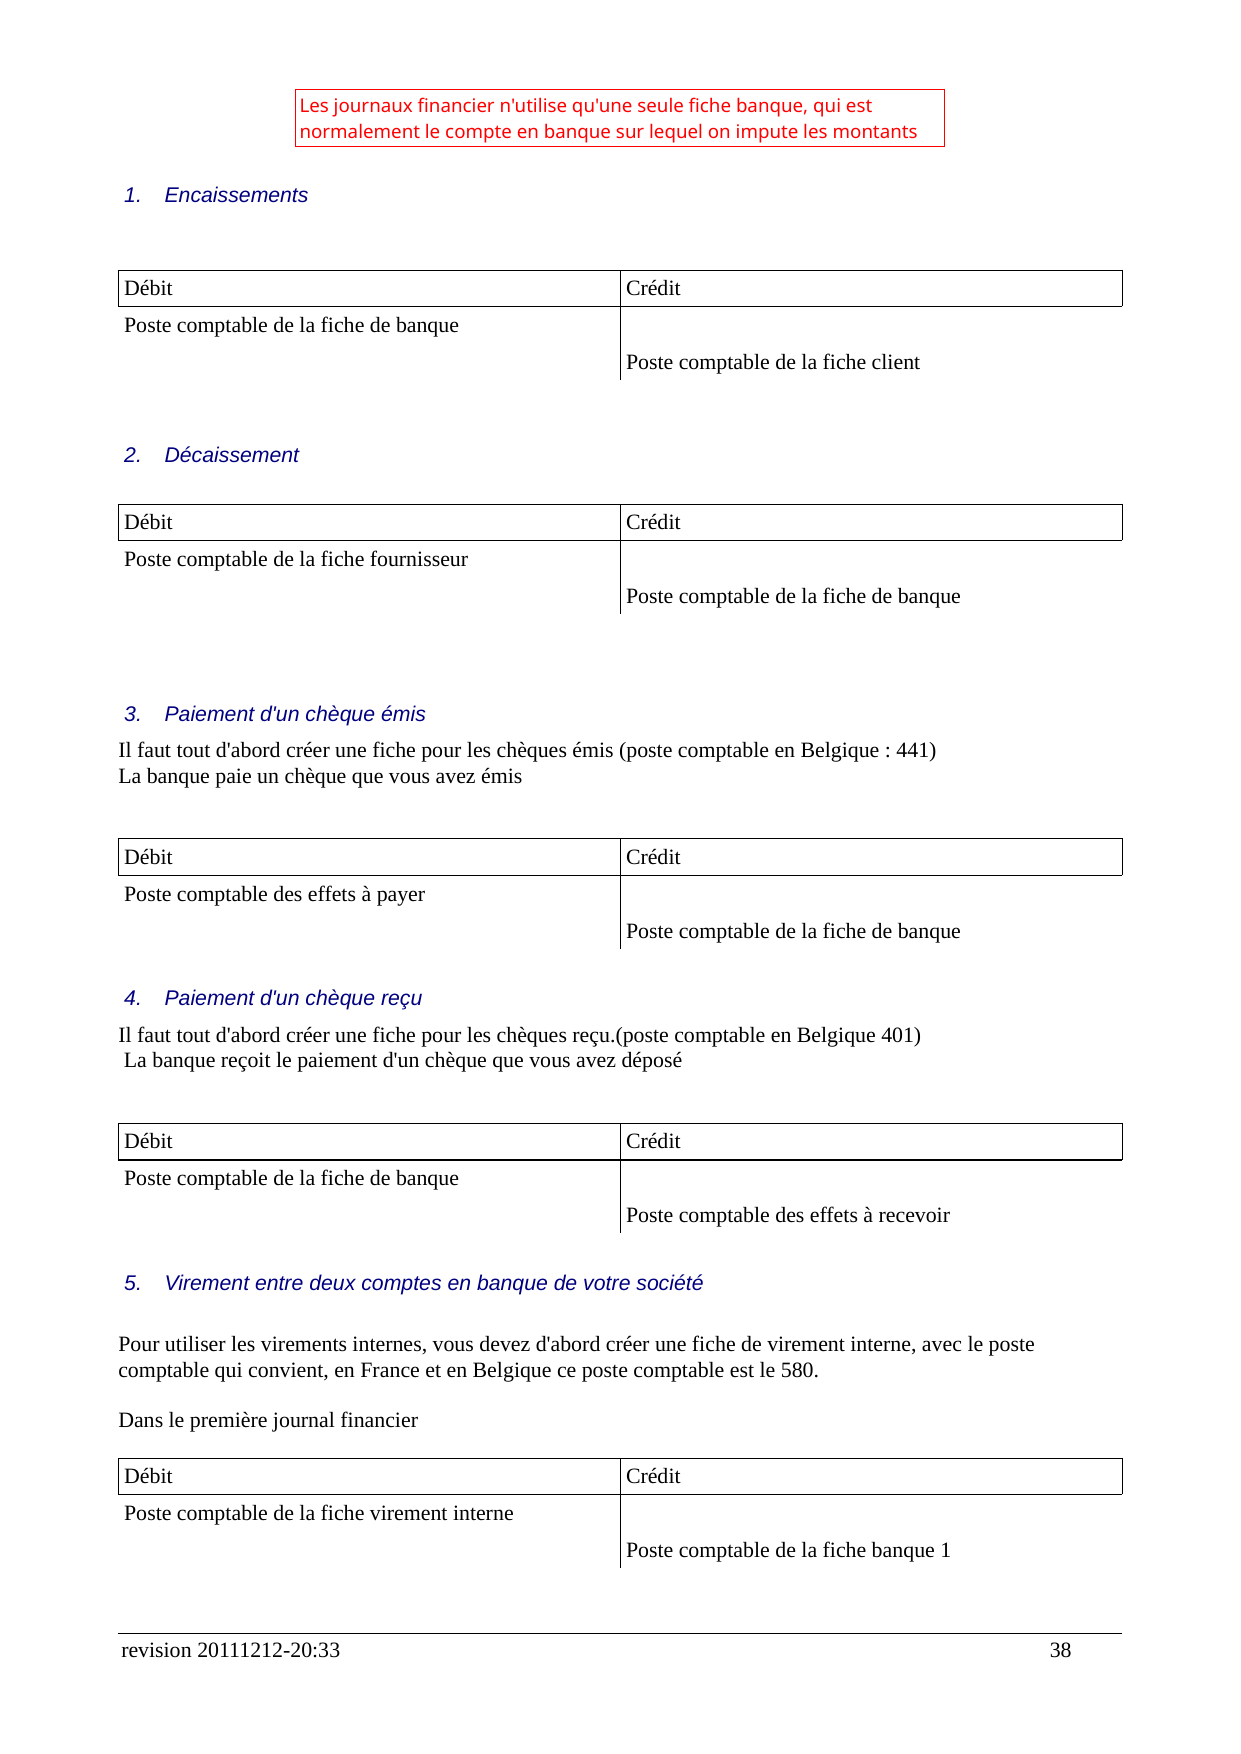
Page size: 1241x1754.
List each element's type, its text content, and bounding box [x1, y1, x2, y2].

text La banque reçoit le paiement d'un chèque que vous avez déposé [118, 1047, 1122, 1072]
table_header Débit [119, 1459, 620, 1494]
subtitle Décaissement [118, 442, 1122, 467]
table_cell Poste comptable de la fiche de banque [621, 577, 1122, 614]
text Il faut tout d'abord créer une fiche pour les chèques émis (poste comptable en Belgique : 441) [118, 737, 1122, 763]
text Dans le première journal financier [118, 1407, 1122, 1432]
table_header Débit [119, 839, 620, 875]
table_cell Poste comptable de la fiche fournisseur [118, 541, 620, 577]
text Pour utiliser les virements internes, vous devez d'abord créer une fiche de virement interne, avec le poste comptable qui convient, en France et en Belgique ce poste comptable est le 580. [118, 1331, 1122, 1382]
text Il faut tout d'abord créer une fiche pour les chèques reçu.(poste comptable en Belgique 401) [118, 1022, 1122, 1047]
table_header Débit [119, 1124, 620, 1159]
table_cell Poste comptable de la fiche de banque [118, 1161, 620, 1196]
table_cell [621, 1495, 1122, 1531]
subtitle Paiement d'un chèque reçu [118, 986, 1122, 1010]
table_cell Poste comptable de la fiche de banque [621, 912, 1122, 949]
table_header Débit [119, 505, 620, 540]
table_header Crédit [621, 271, 1122, 306]
table_cell Poste comptable de la fiche banque 1 [621, 1531, 1122, 1568]
text Les journaux financier n'utilise qu'une seule fiche banque, qui est normalement le compte en banque sur lequel on impute les montants [296, 90, 944, 146]
subtitle Virement entre deux comptes en banque de votre société [118, 1270, 1122, 1294]
table_cell [621, 541, 1122, 577]
table_header Crédit [621, 1459, 1122, 1494]
table_cell [118, 1196, 620, 1233]
table_cell [118, 343, 620, 380]
table_header Crédit [621, 839, 1122, 875]
table_cell Poste comptable de la fiche de banque [118, 307, 620, 343]
table_header Crédit [621, 1124, 1122, 1159]
table_cell [118, 1531, 620, 1568]
table_cell [621, 876, 1122, 912]
table_cell Poste comptable des effets à payer [118, 876, 620, 912]
table_cell [621, 1161, 1122, 1196]
table_header Débit [119, 271, 620, 306]
text La banque paie un chèque que vous avez émis [118, 763, 1122, 788]
table_cell Poste comptable de la fiche client [621, 343, 1122, 380]
subtitle Paiement d'un chèque émis [118, 701, 1122, 726]
table_cell Poste comptable de la fiche virement interne [118, 1495, 620, 1531]
table_cell Poste comptable des effets à recevoir [621, 1196, 1122, 1233]
table_cell [118, 912, 620, 949]
table_cell [621, 307, 1122, 343]
table_cell [118, 577, 620, 614]
subtitle Encaissements [118, 183, 1122, 207]
table_header Crédit [621, 505, 1122, 540]
